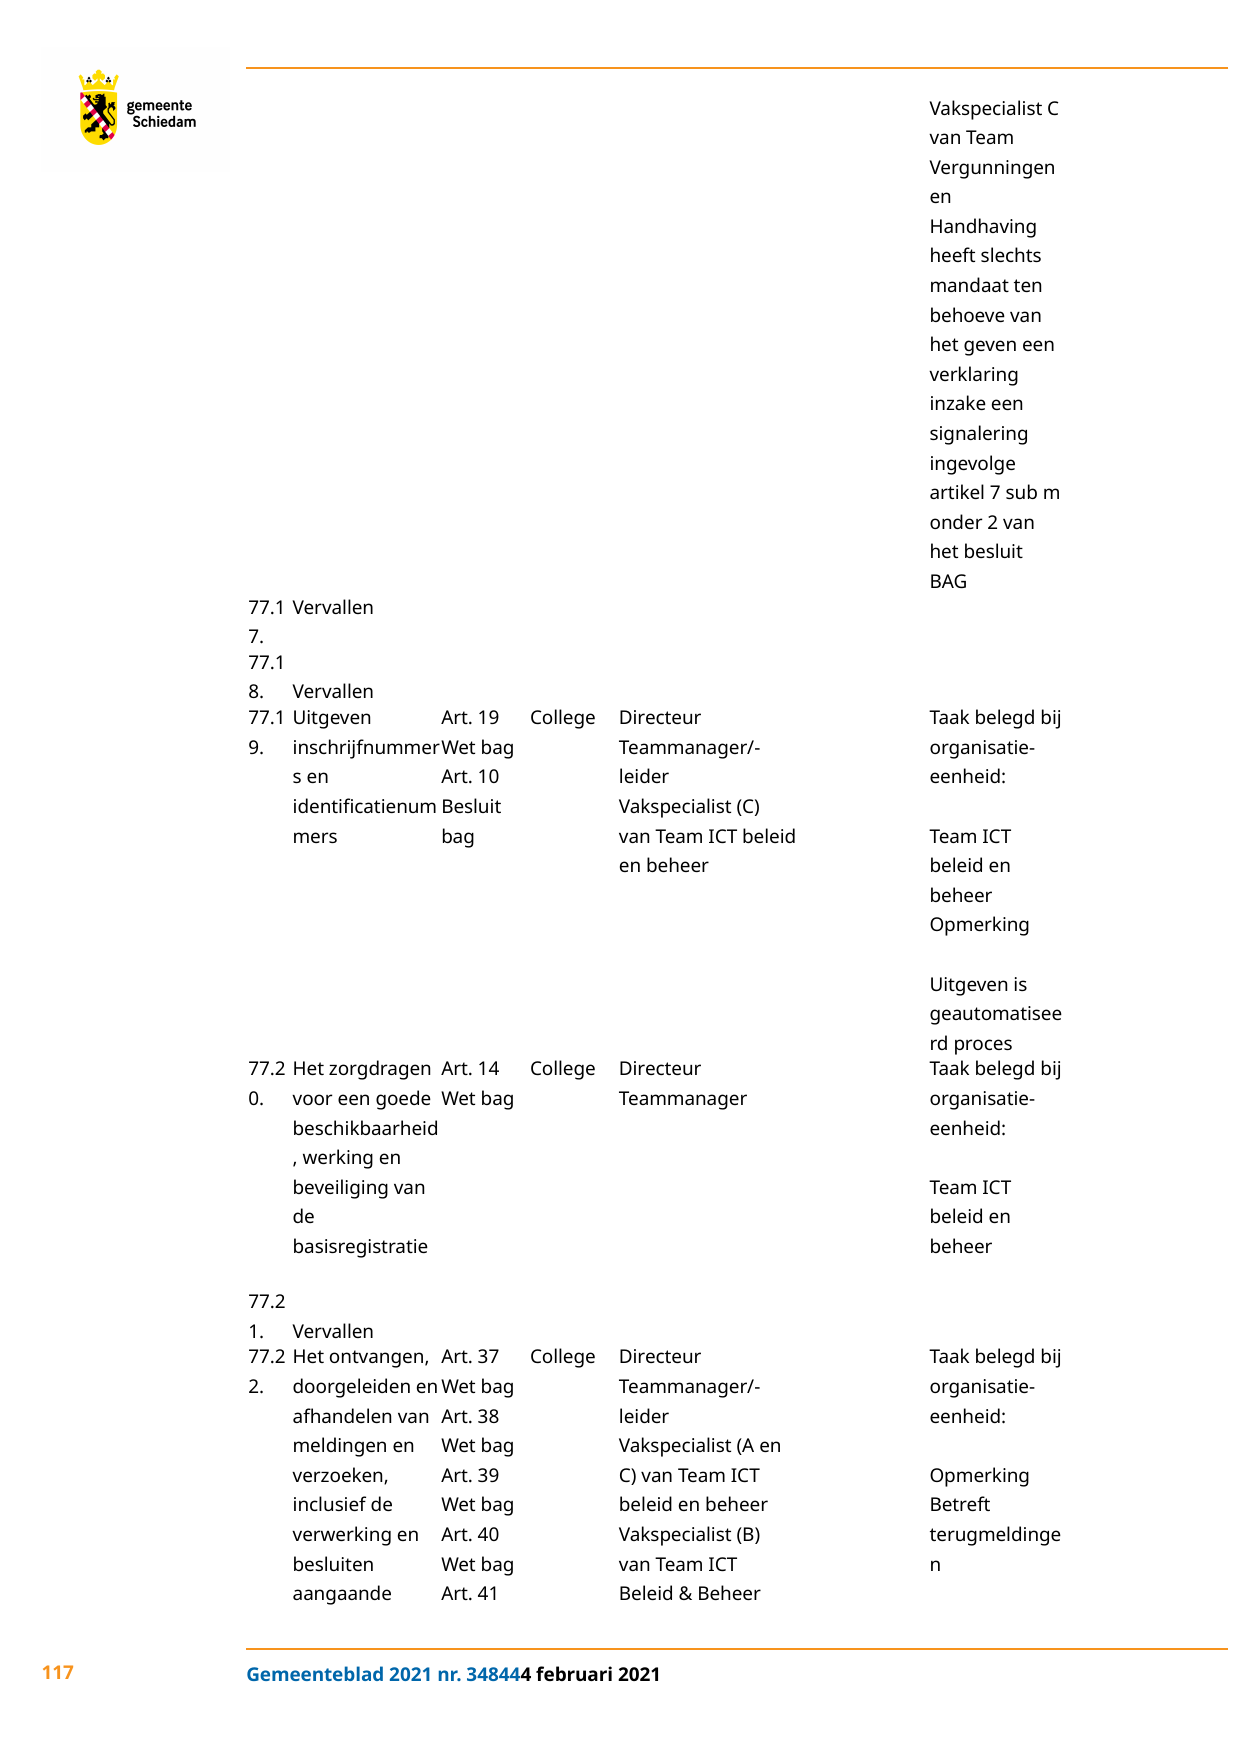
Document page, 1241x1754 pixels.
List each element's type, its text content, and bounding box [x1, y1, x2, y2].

table_cell Vakspecialist C van Team Vergunningen en Handhaving heeft slechts mandaat ten behoeve van het geven een verklaring inzake een signalering ingevolge artikel 7 sub m onder 2 van het besluit BAG [929, 95, 1063, 594]
table_cell College [530, 1344, 619, 1606]
table_cell [796, 1289, 929, 1344]
table_cell [441, 95, 530, 594]
table_cell 77.17. [248, 594, 292, 649]
table_cell College [530, 1056, 619, 1288]
table_cell [441, 1289, 530, 1344]
table_cell 77.18. [248, 649, 292, 704]
table_cell Taak belegd bij organisatie-eenheid: Team ICT beleid en beheer [929, 1056, 1063, 1288]
table_cell Art. 14 Wet bag [441, 1056, 530, 1288]
table_cell Het zorgdragen voor een goede beschikbaarheid, werking en beveiliging van de basisregistratie [293, 1056, 441, 1288]
table_cell [929, 1289, 1063, 1344]
table_cell [796, 705, 929, 1056]
table_cell [530, 649, 619, 704]
table_cell 77.20. [248, 1056, 292, 1288]
table_cell Art. 37 Wet bag Art. 38 Wet bag Art. 39 Wet bag Art. 40 Wet bag Art. 41 [441, 1344, 530, 1606]
table_cell Vervallen [293, 1289, 441, 1344]
table_cell [796, 594, 929, 649]
table_cell [530, 1289, 619, 1344]
picture [41, 47, 231, 172]
table_cell [796, 1056, 929, 1288]
table_cell [796, 649, 929, 704]
table_cell [293, 95, 441, 594]
table_cell [619, 649, 796, 704]
table_cell 77.22. [248, 1344, 292, 1606]
table_cell [796, 1344, 929, 1606]
table_cell [619, 594, 796, 649]
table_cell Vervallen [293, 649, 441, 704]
table_cell Directeur Teammanager/-leider Vakspecialist (C) van Team ICT beleid en beheer [619, 705, 796, 1056]
table_cell [619, 95, 796, 594]
table_cell Uitgeven inschrijfnummers en identificatienummers [293, 705, 441, 1056]
table_cell Art. 19 Wet bag Art. 10 Besluit bag [441, 705, 530, 1056]
table_cell [248, 95, 292, 594]
table_cell [619, 1289, 796, 1344]
table_cell Taak belegd bij organisatie-eenheid: Opmerking Betreft terugmeldingen [929, 1344, 1063, 1606]
table_cell [530, 594, 619, 649]
table_cell Het ontvangen, doorgeleiden en afhandelen van meldingen en verzoeken, inclusief de verwerking en besluiten aangaande [293, 1344, 441, 1606]
table_cell [530, 95, 619, 594]
table_cell [441, 649, 530, 704]
table_cell 77.19. [248, 705, 292, 1056]
table_cell [796, 95, 929, 594]
table_cell Taak belegd bij organisatie-eenheid: Team ICT beleid en beheer Opmerking Uitgeven is geautomatiseerd proces [929, 705, 1063, 1056]
table_cell Vervallen [293, 594, 441, 649]
table_cell [929, 649, 1063, 704]
table_cell [441, 594, 530, 649]
table_cell Directeur Teammanager/-leider Vakspecialist (A en C) van Team ICT beleid en beheer Vakspecialist (B) van Team ICT Beleid & Beheer [619, 1344, 796, 1606]
table_cell 77.21. [248, 1289, 292, 1344]
table_cell College [530, 705, 619, 1056]
table_cell Directeur Teammanager [619, 1056, 796, 1288]
table_cell [929, 594, 1063, 649]
